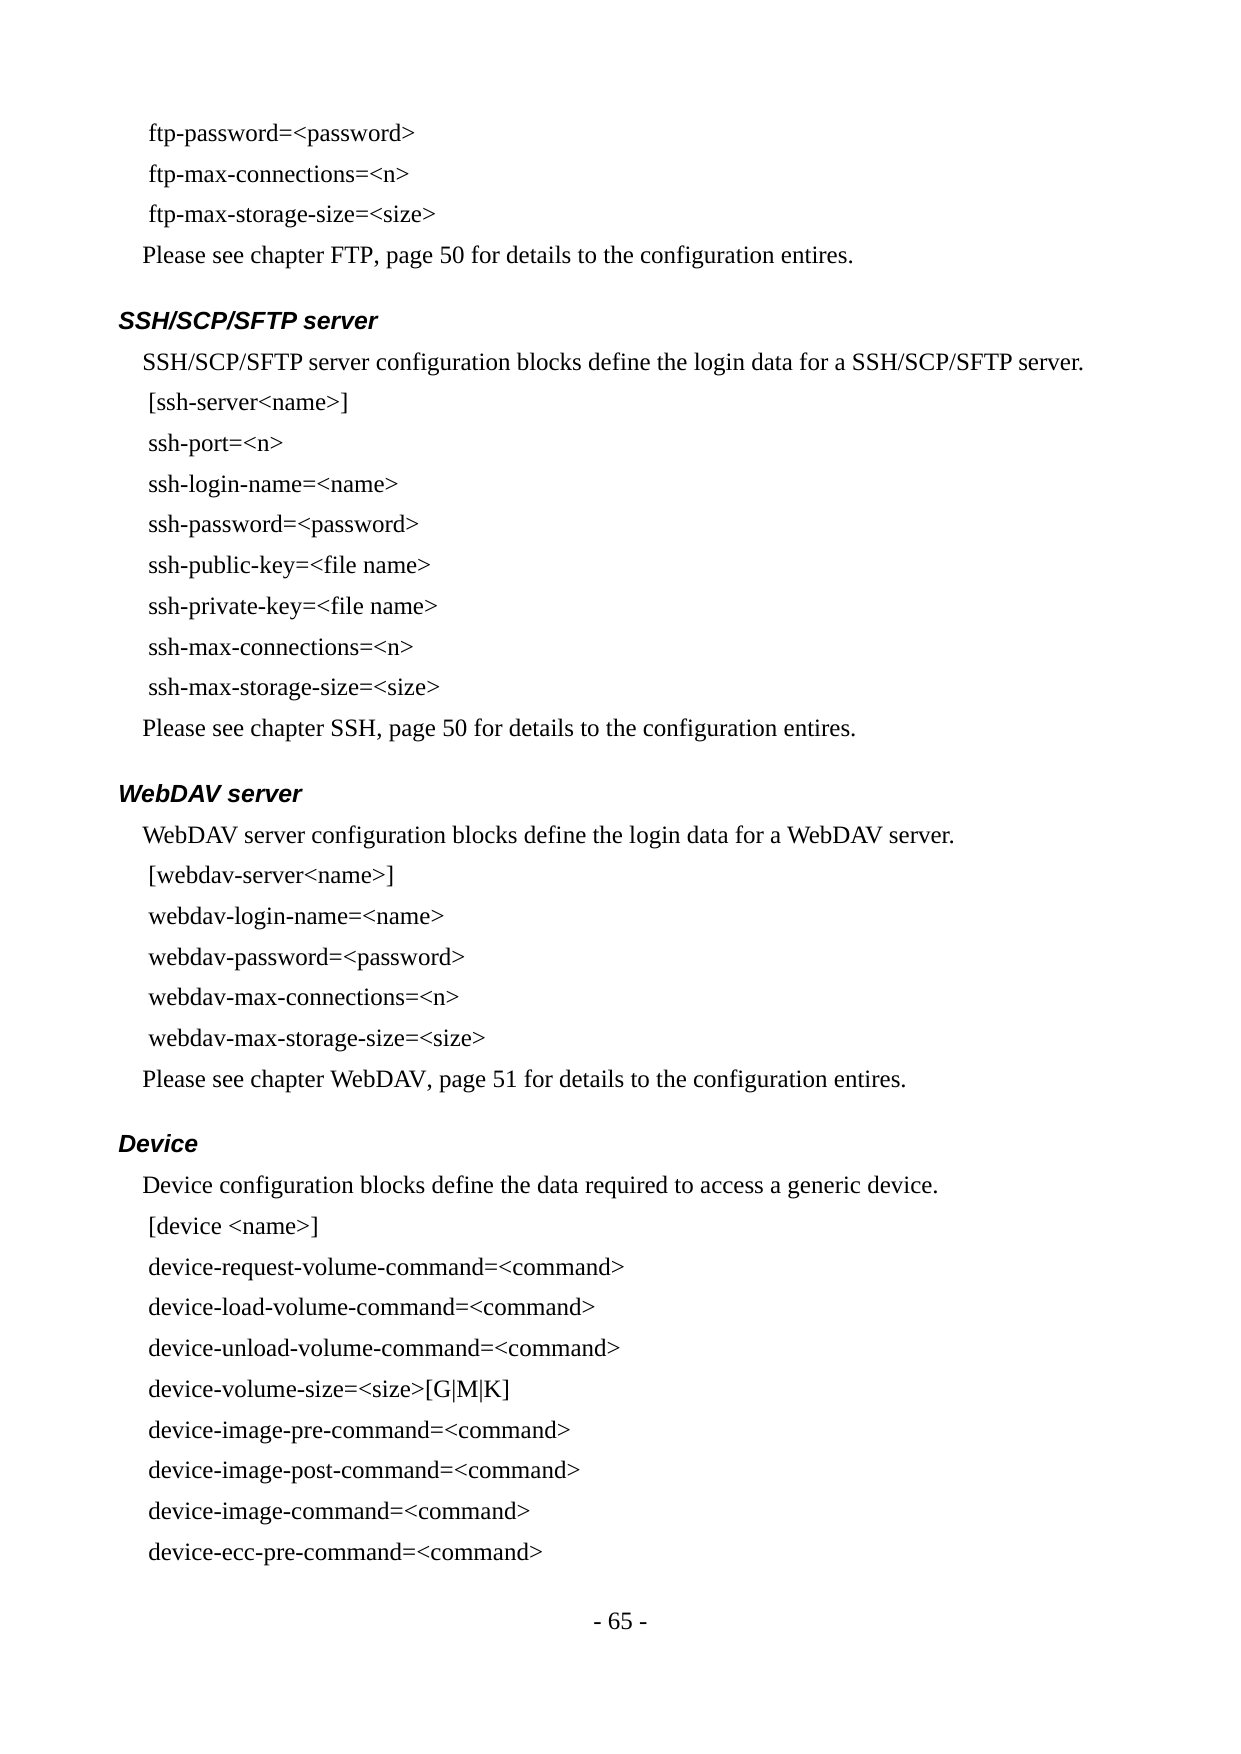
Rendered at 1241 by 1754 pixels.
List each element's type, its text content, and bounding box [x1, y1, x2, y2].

text Device configuration blocks define the data required to access a generic device. [118, 1171, 1122, 1199]
text device-image-post-command=<command> [148, 1455, 1122, 1484]
text device-ecc-pre-command=<command> [148, 1537, 1122, 1566]
text [device <name>] [148, 1211, 1122, 1240]
text webdav-max-storage-size=<size> [148, 1023, 1122, 1052]
text ssh-private-key=<file name> [148, 591, 1122, 620]
text Please see chapter WebDAV, page 51 for details to the configuration entires. [118, 1064, 1122, 1093]
text ssh-login-name=<name> [148, 469, 1122, 498]
text ssh-port=<n> [148, 428, 1122, 457]
text ftp-max-connections=<n> [148, 159, 1122, 188]
text ftp-password=<password> [148, 118, 1122, 147]
text WebDAV server configuration blocks define the login data for a WebDAV server. [118, 820, 1122, 848]
subtitle Device [118, 1129, 1122, 1158]
text webdav-password=<password> [148, 942, 1122, 971]
subtitle WebDAV server [118, 779, 1122, 807]
text device-image-pre-command=<command> [148, 1415, 1122, 1443]
text ftp-max-storage-size=<size> [148, 199, 1122, 228]
subtitle SSH/SCP/SFTP server [118, 306, 1122, 334]
text ssh-max-storage-size=<size> [148, 672, 1122, 701]
text Please see chapter SSH, page 50 for details to the configuration entires. [118, 713, 1122, 742]
text webdav-max-connections=<n> [148, 982, 1122, 1011]
text [webdav-server<name>] [148, 860, 1122, 889]
text device-load-volume-command=<command> [148, 1292, 1122, 1321]
text ssh-max-connections=<n> [148, 632, 1122, 661]
text ssh-password=<password> [148, 509, 1122, 538]
text webdav-login-name=<name> [148, 901, 1122, 930]
text device-request-volume-command=<command> [148, 1252, 1122, 1281]
text [ssh-server<name>] [148, 387, 1122, 416]
text Please see chapter FTP, page 50 for details to the configuration entires. [118, 240, 1122, 269]
text SSH/SCP/SFTP server configuration blocks define the login data for a SSH/SCP/SFTP server. [118, 347, 1122, 376]
text device-volume-size=<size>[G|M|K] [148, 1374, 1122, 1403]
text ssh-public-key=<file name> [148, 550, 1122, 579]
text device-unload-volume-command=<command> [148, 1333, 1122, 1362]
text device-image-command=<command> [148, 1496, 1122, 1525]
